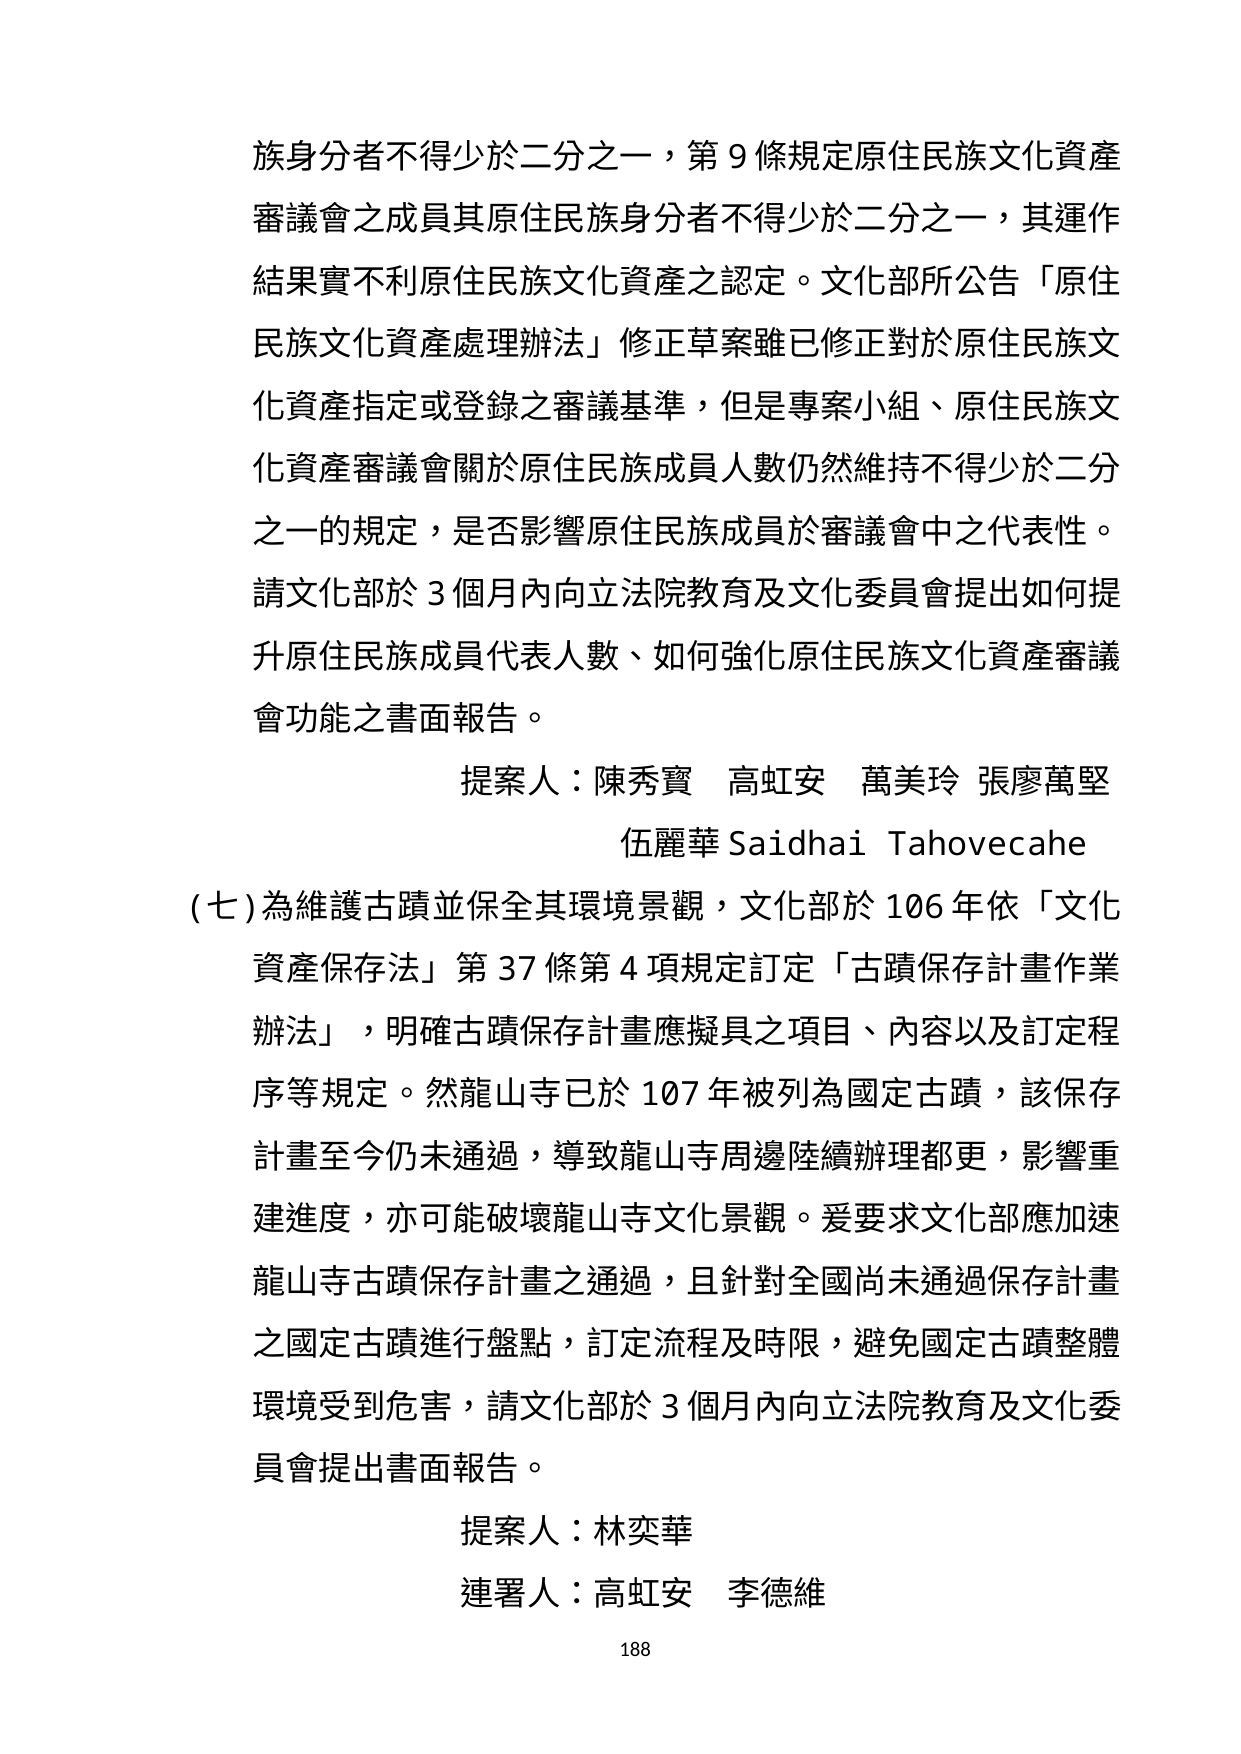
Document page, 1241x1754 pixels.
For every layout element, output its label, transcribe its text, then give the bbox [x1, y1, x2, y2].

text (七)為維護古蹟並保全其環境景觀，文化部於106年依「文化資產保存法」第37條第4項規定訂定「古蹟保存計畫作業辦法」，明確古蹟保存計畫應擬具之項目、內容以及訂定程序等規定。然龍山寺已於107年被列為國定古蹟，該保存計畫至今仍未通過，導致龍山寺周邊陸續辦理都更，影響重建進度，亦可能破壞龍山寺文化景觀。爰要求文化部應加速龍山寺古蹟保存計畫之通過，且針對全國尚未通過保存計畫之國定古蹟進行盤點，訂定流程及時限，避免國定古蹟整體環境受到危害，請文化部於3個月內向立法院教育及文化委員會提出書面報告。 [185, 862, 1122, 1487]
text 族身分者不得少於二分之一，第9條規定原住民族文化資產審議會之成員其原住民族身分者不得少於二分之一，其運作結果實不利原住民族文化資產之認定。文化部所公告「原住民族文化資產處理辦法」修正草案雖已修正對於原住民族文化資產指定或登錄之審議基準，但是專案小組、原住民族文化資產審議會關於原住民族成員人數仍然維持不得少於二分之一的規定，是否影響原住民族成員於審議會中之代表性。請文化部於3個月內向立法院教育及文化委員會提出如何提升原住民族成員代表人數、如何強化原住民族文化資產審議會功能之書面報告。 [185, 112, 1122, 737]
text 伍麗華Saidhai Tahovecahe [460, 800, 1122, 862]
text 連署人：高虹安 李德維 [460, 1550, 1122, 1612]
text 提案人：陳秀寳 高虹安 萬美玲 張廖萬堅 [460, 737, 1122, 800]
text 提案人：林奕華 [460, 1487, 1122, 1550]
